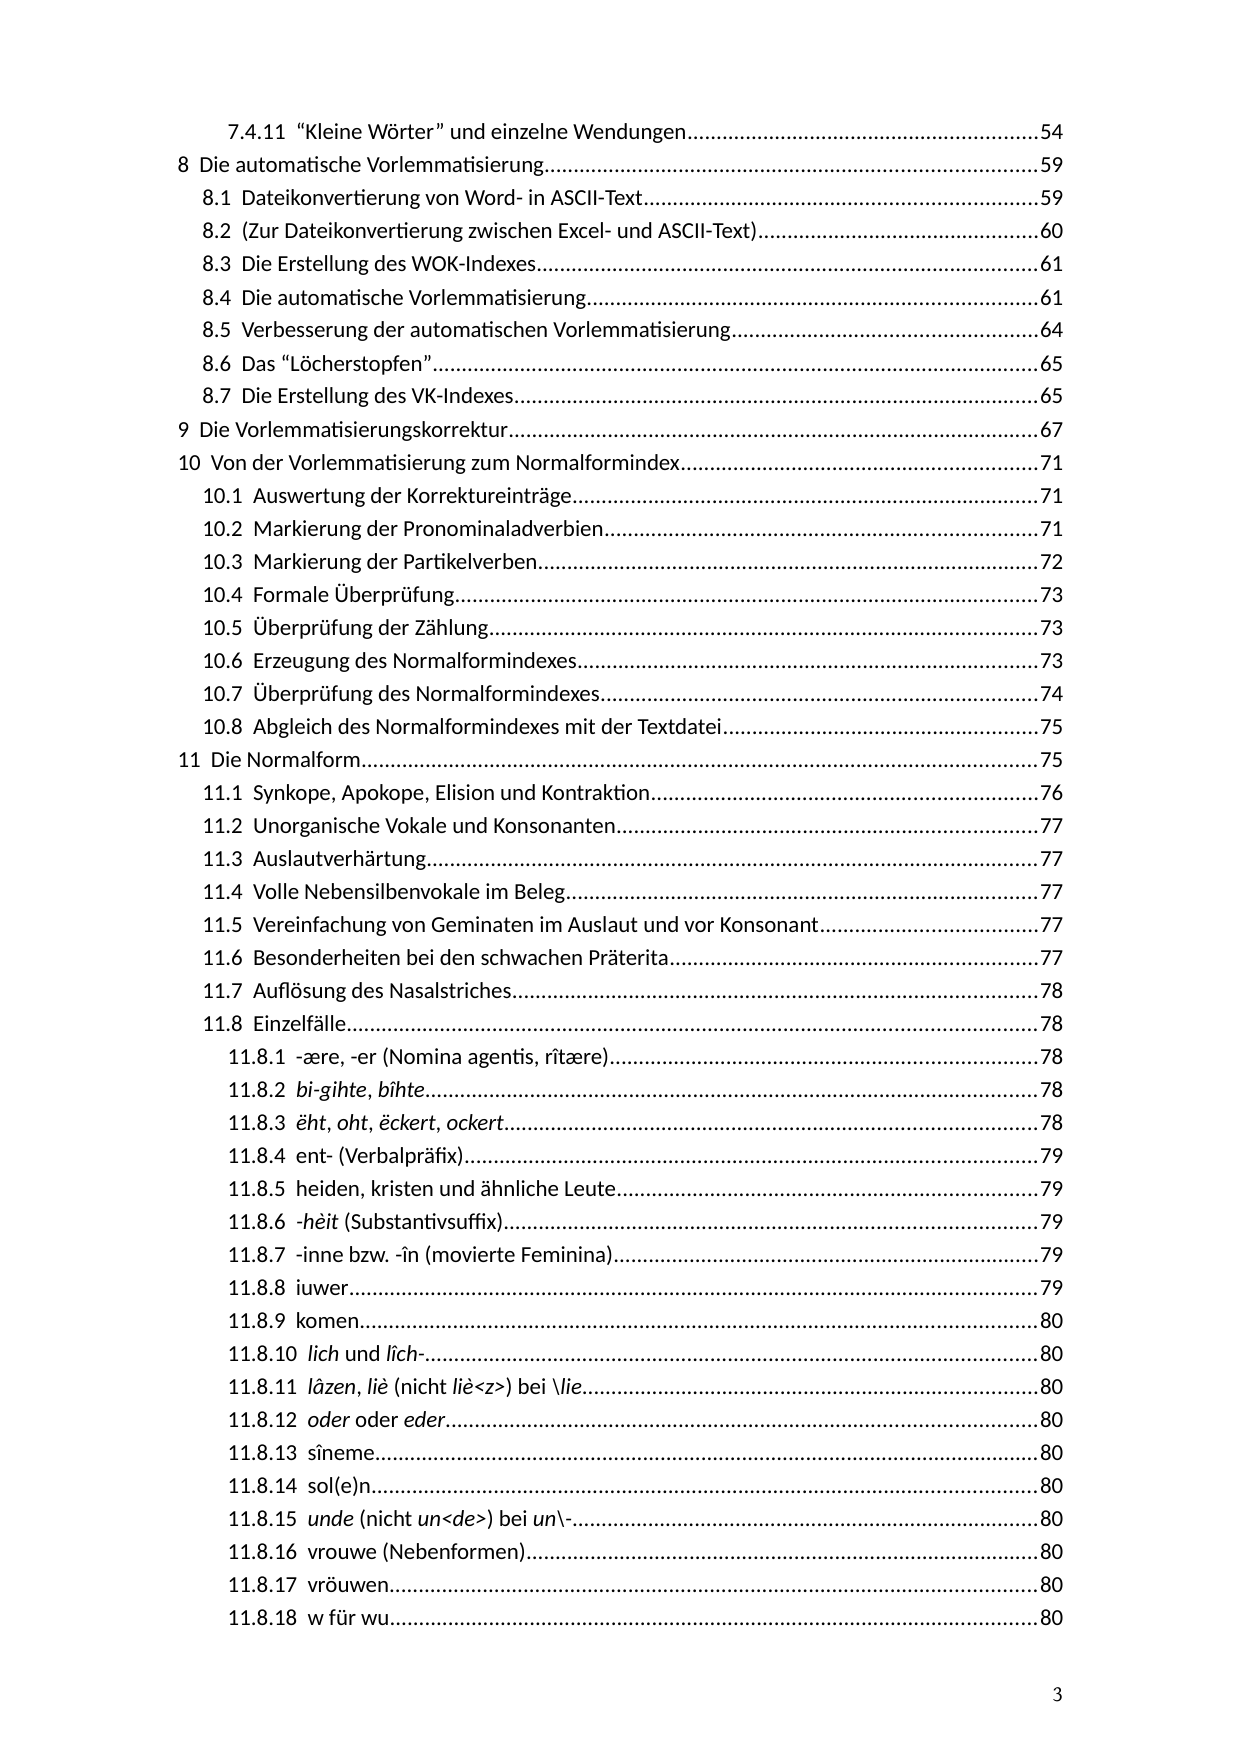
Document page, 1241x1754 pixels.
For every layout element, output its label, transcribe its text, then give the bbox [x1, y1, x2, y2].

text 10.5 Überprüfung der Zählung 73 [202, 613, 1063, 641]
text 11.4 Volle Nebensilbenvokale im Beleg 77 [202, 878, 1063, 905]
text 8.2 (Zur Dateikonvertierung zwischen Excel- und ASCII-Text) 60 [202, 217, 1063, 244]
text 10.6 Erzeugung des Normalformindexes 73 [202, 646, 1063, 673]
text 8.3 Die Erstellung des WOK-Indexes 61 [202, 250, 1063, 277]
text 11.7 Auflösung des Nasalstriches 78 [202, 977, 1063, 1004]
text 11.8.3 ëht, oht, ëckert, ockert 78 [227, 1109, 1063, 1136]
text 10.1 Auswertung der Korrektureinträge 71 [202, 481, 1063, 508]
text 11.8.7 -inne bzw. ‑în (movierte Feminina) 79 [227, 1241, 1063, 1268]
text 11.8.15 unde (nicht un<de>) bei un\- 80 [227, 1505, 1063, 1532]
text 11.5 Vereinfachung von Geminaten im Auslaut und vor Konsonant 77 [202, 911, 1063, 938]
text 8.1 Dateikonvertierung von Word- in ASCII-Text 59 [202, 184, 1063, 211]
text 10 Von der Vorlemmatisierung zum Normalformindex 71 [177, 448, 1063, 475]
text 11.8.4 ent- (Verbalpräfix) 79 [227, 1142, 1063, 1169]
text 11.8.16 vrouwe (Nebenformen) 80 [227, 1538, 1063, 1565]
text 8 Die automatische Vorlemmatisierung 59 [177, 151, 1063, 178]
text 11.8.13 sîneme 80 [227, 1439, 1063, 1466]
text 8.6 Das “Löcherstopfen” 65 [202, 349, 1063, 376]
text 11.1 Synkope, Apokope, Elision und Kontraktion 76 [202, 778, 1063, 806]
text 11.3 Auslautverhärtung 77 [202, 844, 1063, 872]
text 10.8 Abgleich des Normalformindexes mit der Textdatei 75 [202, 712, 1063, 739]
text 9 Die Vorlemmatisierungskorrektur 67 [177, 415, 1063, 442]
text 11.8.17 vröuwen 80 [227, 1571, 1063, 1598]
text 11.8.18 w für wu 80 [227, 1604, 1063, 1631]
text 11.8.1 -ære, -er (Nomina agentis, rîtære) 78 [227, 1043, 1063, 1070]
text 11.8.11 lâzen, liè (nicht liè<z>) bei \lie 80 [227, 1373, 1063, 1400]
text 7.4.11 “Kleine Wörter” und einzelne Wendungen 54 [227, 118, 1063, 145]
text 11.8.8 iuwer 79 [227, 1274, 1063, 1301]
text 11.8.6 -hèit (Substantivsuffix) 79 [227, 1208, 1063, 1235]
text 10.2 Markierung der Pronominaladverbien 71 [202, 514, 1063, 541]
text 10.4 Formale Überprüfung 73 [202, 580, 1063, 607]
text 8.4 Die automatische Vorlemmatisierung 61 [202, 283, 1063, 310]
text 11.6 Besonderheiten bei den schwachen Präterita 77 [202, 944, 1063, 971]
text 11.8.12 oder oder eder 80 [227, 1406, 1063, 1433]
text 8.7 Die Erstellung des VK-Indexes 65 [202, 382, 1063, 409]
text 11.8.10 ­lich und ­lîch- 80 [227, 1340, 1063, 1367]
text 10.3 Markierung der Partikelverben 72 [202, 547, 1063, 574]
text 11.8 Einzelfälle 78 [202, 1010, 1063, 1037]
text 10.7 Überprüfung des Normalformindexes 74 [202, 679, 1063, 707]
text 11.2 Unorganische Vokale und Konsonanten 77 [202, 812, 1063, 839]
text 11.8.14 sol(e)n 80 [227, 1472, 1063, 1499]
text 8.5 Verbesserung der automatischen Vorlemmatisierung 64 [202, 316, 1063, 343]
text 11.8.5 heiden, kristen und ähnliche Leute 79 [227, 1175, 1063, 1202]
text 11 Die Normalform 75 [177, 746, 1063, 773]
text 11.8.9 komen 80 [227, 1307, 1063, 1334]
text 11.8.2 bi-gihte, bîhte 78 [227, 1076, 1063, 1103]
